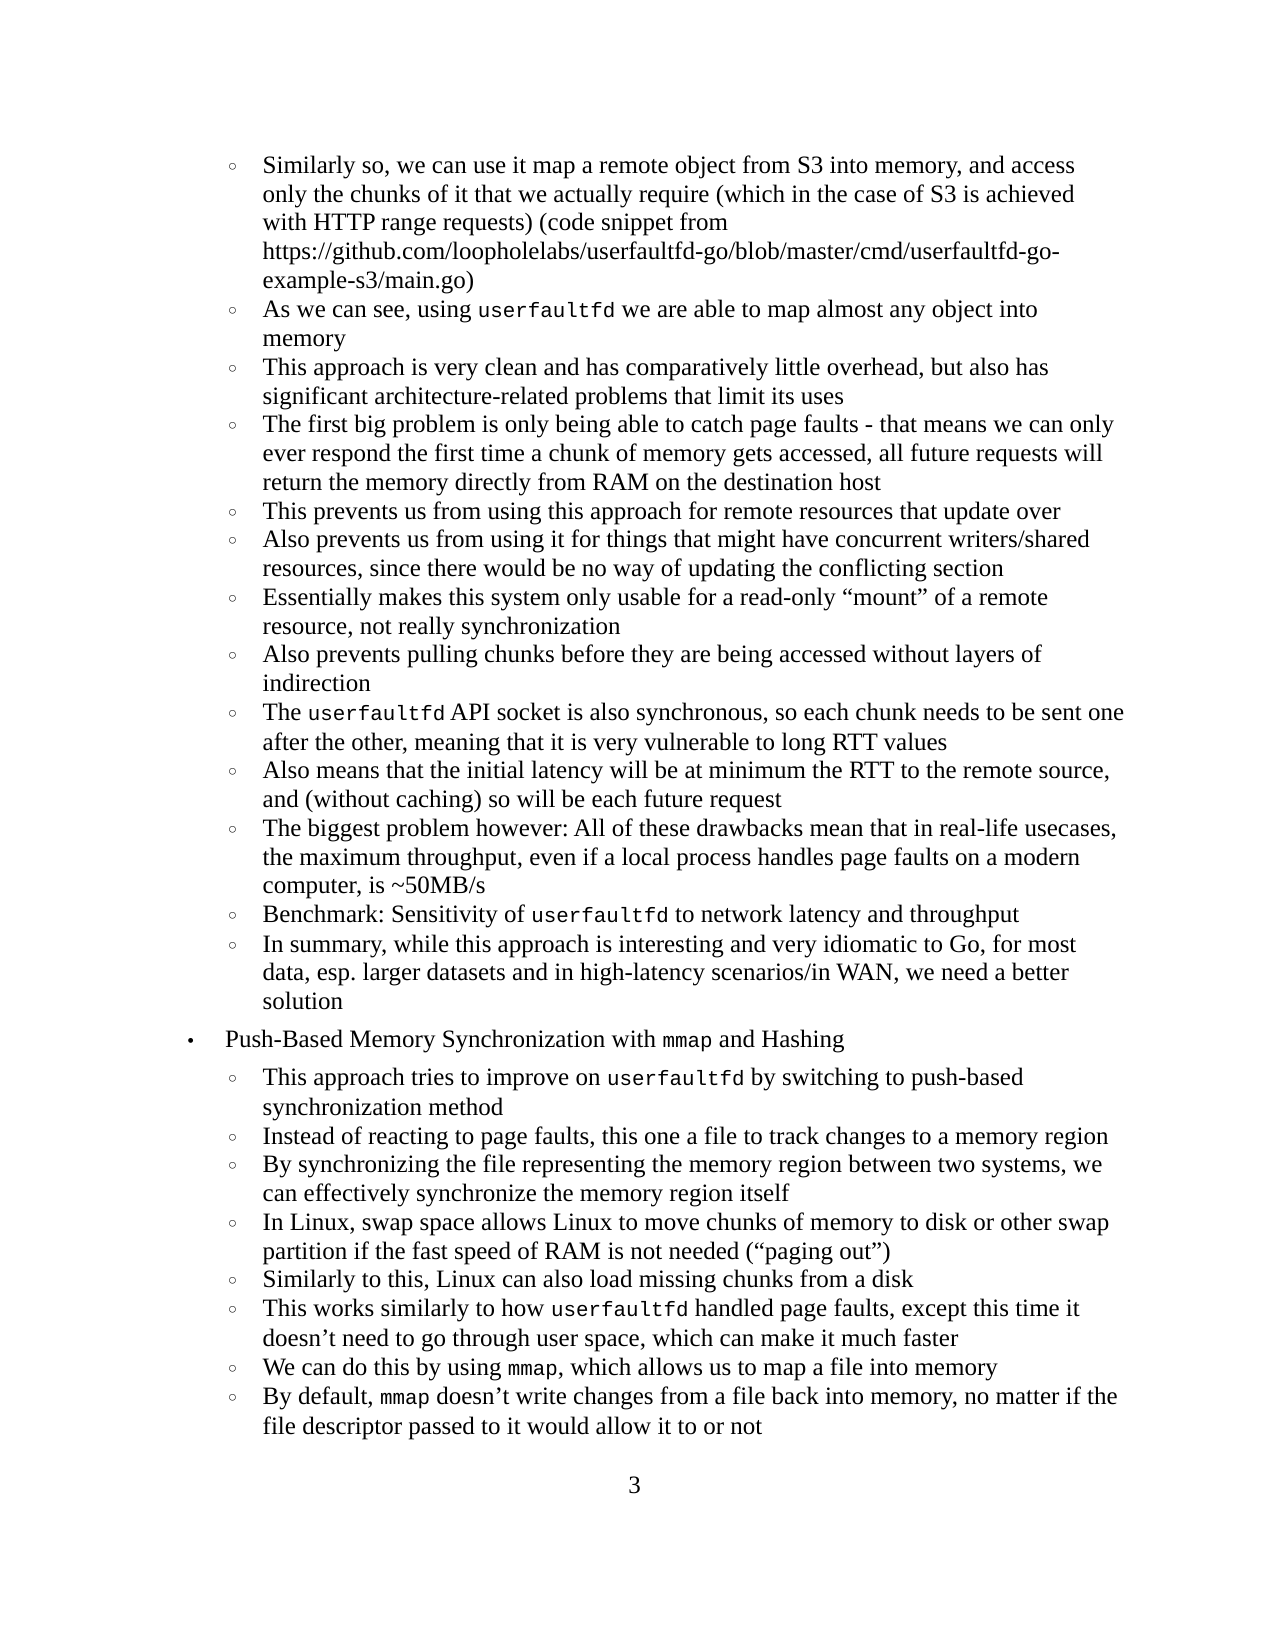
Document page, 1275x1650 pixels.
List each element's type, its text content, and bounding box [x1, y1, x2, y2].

list By synchronizing the file representing the memory region between two systems, we can effectively synchronize the memory region itself [225, 1149, 1125, 1207]
list The first big problem is only being able to catch page faults - that means we can only ever respond the first time a chunk of memory gets accessed, all future requests will return the memory directly from RAM on the destination host [225, 409, 1125, 496]
list Instead of reacting to page faults, this one a file to track changes to a memory region [225, 1121, 1125, 1149]
list As we can see, using userfaultfd we are able to map almost any object into memory [225, 294, 1125, 352]
list Also means that the initial latency will be at minimum the RTT to the remote source, and (without caching) so will be each future request [225, 755, 1125, 813]
list Similarly to this, Linux can also load missing chunks from a disk [225, 1264, 1125, 1293]
list This works similarly to how userfaultfd handled page faults, except this time it doesn’t need to go through user space, which can make it much faster [225, 1293, 1125, 1352]
list Benchmark: Sensitivity of userfaultfd to network latency and throughput [225, 899, 1125, 929]
list This prevents us from using this approach for remote resources that update over [225, 496, 1125, 524]
list The userfaultfd API socket is also synchronous, so each chunk needs to be sent one after the other, meaning that it is very vulnerable to long RTT values [225, 697, 1125, 755]
list This approach tries to improve on userfaultfd by switching to push-based synchronization method [225, 1062, 1125, 1121]
list The biggest problem however: All of these drawbacks mean that in real-life usecases, the maximum throughput, even if a local process handles page faults on a modern computer, is ~50MB/s [225, 813, 1125, 899]
list Essentially makes this system only usable for a read-only “mount” of a remote resource, not really synchronization [225, 582, 1125, 639]
list Push-Based Memory Synchronization with mmap and Hashing [187, 1024, 1125, 1053]
list Also prevents pulling chunks before they are being accessed without layers of indirection [225, 639, 1125, 697]
list In summary, while this approach is interesting and very idiomatic to Go, for most data, esp. larger datasets and in high-latency scenarios/in WAN, we need a better solution [225, 929, 1125, 1015]
list Similarly so, we can use it map a remote object from S3 into memory, and access only the chunks of it that we actually require (which in the case of S3 is achieved with HTTP range requests) (code snippet from https://github.com/loopholelabs/userfaultfd-go/blob/master/cmd/userfaultfd-go-example-s3/main.go) [225, 150, 1125, 294]
list In Linux, swap space allows Linux to move chunks of memory to disk or other swap partition if the fast speed of RAM is not needed (“paging out”) [225, 1207, 1125, 1264]
list Also prevents us from using it for things that might have concurrent writers/shared resources, since there would be no way of updating the conflicting section [225, 524, 1125, 582]
list By default, mmap doesn’t write changes from a file back into memory, no matter if the file descriptor passed to it would allow it to or not [225, 1381, 1125, 1439]
list We can do this by using mmap, which allows us to map a file into memory [225, 1352, 1125, 1381]
list This approach is very clean and has comparatively little overhead, but also has significant architecture-related problems that limit its uses [225, 352, 1125, 409]
